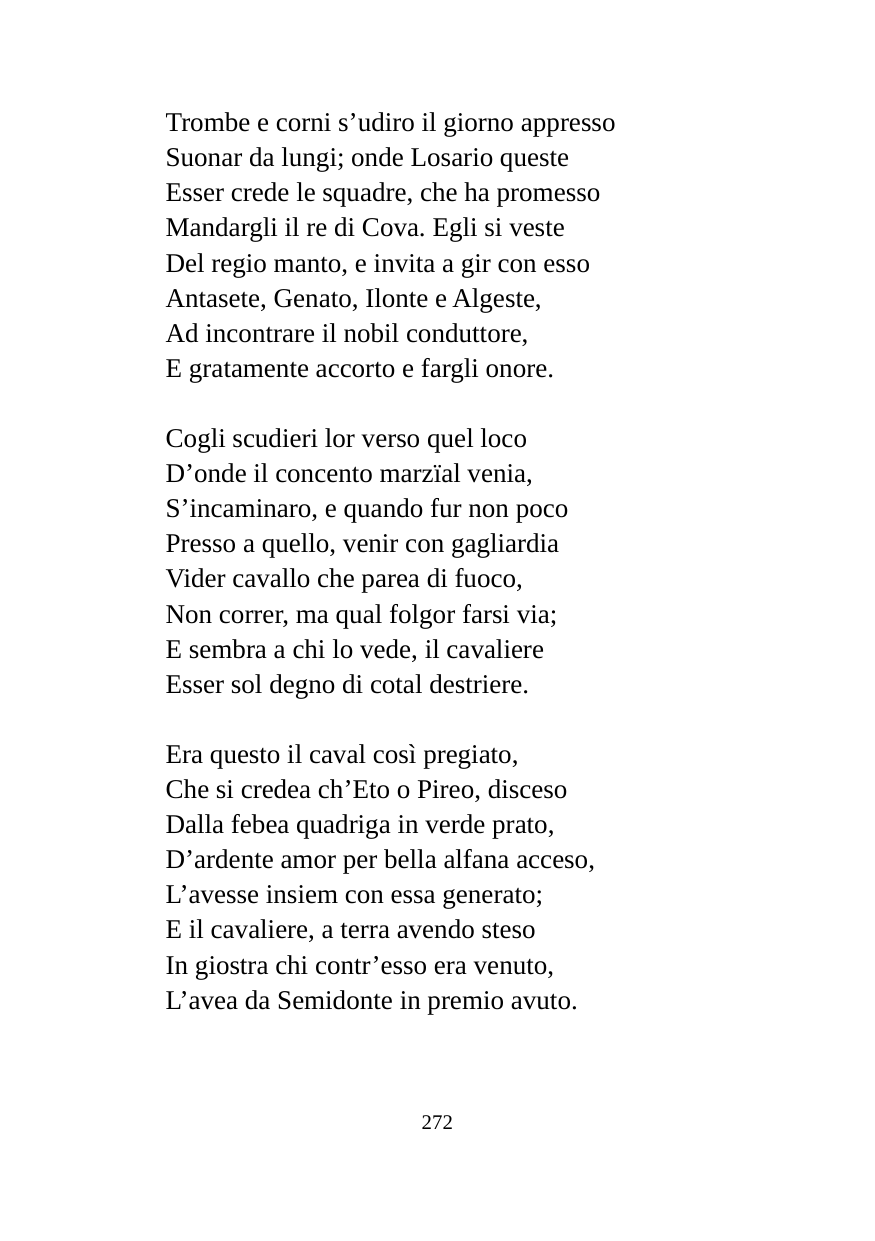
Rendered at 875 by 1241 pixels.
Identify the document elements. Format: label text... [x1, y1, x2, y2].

text E sembra a chi lo vede, il cavaliere [165, 633, 768, 664]
text D’ardente amor per bella alfana acceso, [165, 843, 768, 874]
text Suonar da lungi; onde Losario queste [165, 141, 768, 172]
text L’avea da Semidonte in premio avuto. [165, 984, 768, 1015]
text Ad incontrare il nobil conduttore, [165, 317, 768, 348]
text Che si credea ch’Eto o Pireo, disceso [165, 773, 768, 804]
text Mandargli il re di Cova. Egli si veste [165, 212, 768, 243]
text Era questo il caval così pregiato, [165, 738, 768, 769]
text S’incaminaro, e quando fur non poco [165, 492, 768, 523]
text Antasete, Genato, Ilonte e Algeste, [165, 282, 768, 313]
text Non correr, ma qual folgor farsi via; [165, 598, 768, 629]
text Cogli scudieri lor verso quel loco [165, 422, 768, 453]
text E gratamente accorto e fargli onore. [165, 352, 768, 383]
text D’onde il concento marzïal venia, [165, 457, 768, 488]
text Vider cavallo che parea di fuoco, [165, 563, 768, 594]
text E il cavaliere, a terra avendo steso [165, 914, 768, 945]
text Esser sol degno di cotal destriere. [165, 668, 768, 699]
text Presso a quello, venir con gagliardia [165, 527, 768, 559]
text Esser crede le squadre, che ha promesso [165, 176, 768, 208]
text Del regio manto, e invita a gir con esso [165, 247, 768, 278]
text In giostra chi contr’esso era venuto, [165, 949, 768, 980]
text L’avesse insiem con essa generato; [165, 878, 768, 910]
text Trombe e corni s’udiro il giorno appresso [165, 106, 768, 137]
text Dalla febea quadriga in verde prato, [165, 808, 768, 839]
